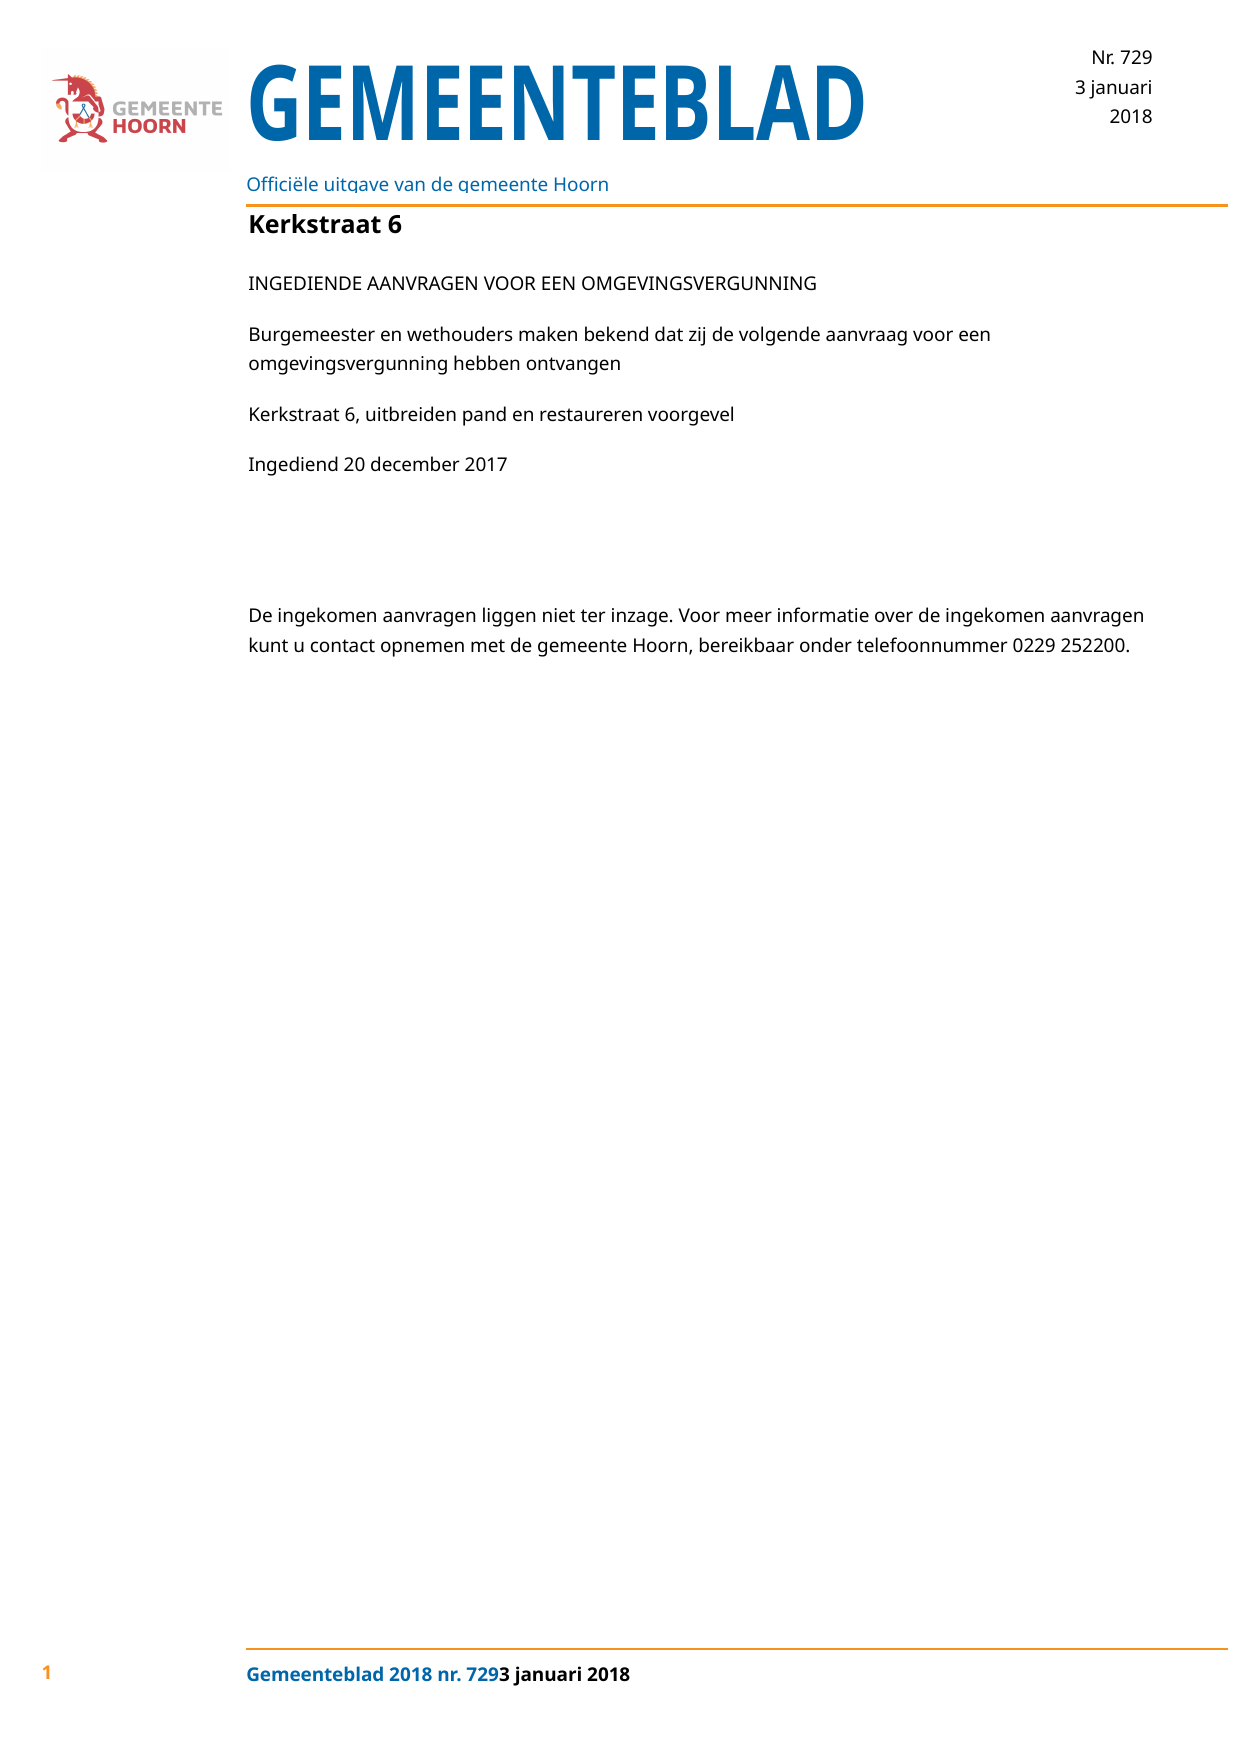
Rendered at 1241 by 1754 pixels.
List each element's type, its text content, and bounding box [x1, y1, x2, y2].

text Kerkstraat 6 [248, 207, 1152, 241]
text Burgemeester en wethouders maken bekend dat zij de volgende aanvraag voor een omgevingsvergunning hebben ontvangen [248, 321, 1152, 376]
text Ingediend 20 december 2017 [248, 451, 1152, 477]
text Kerkstraat 6, uitbreiden pand en restaureren voorgevel [248, 401, 1152, 426]
text INGEDIENDE AANVRAGEN VOOR EEN OMGEVINGSVERGUNNING [248, 270, 1152, 296]
text De ingekomen aanvragen liggen niet ter inzage. Voor meer informatie over de ingekomen aanvragen kunt u contact opnemen met de gemeente Hoorn, bereikbaar onder telefoonnummer 0229 252200. [248, 602, 1152, 658]
picture [41, 47, 231, 172]
